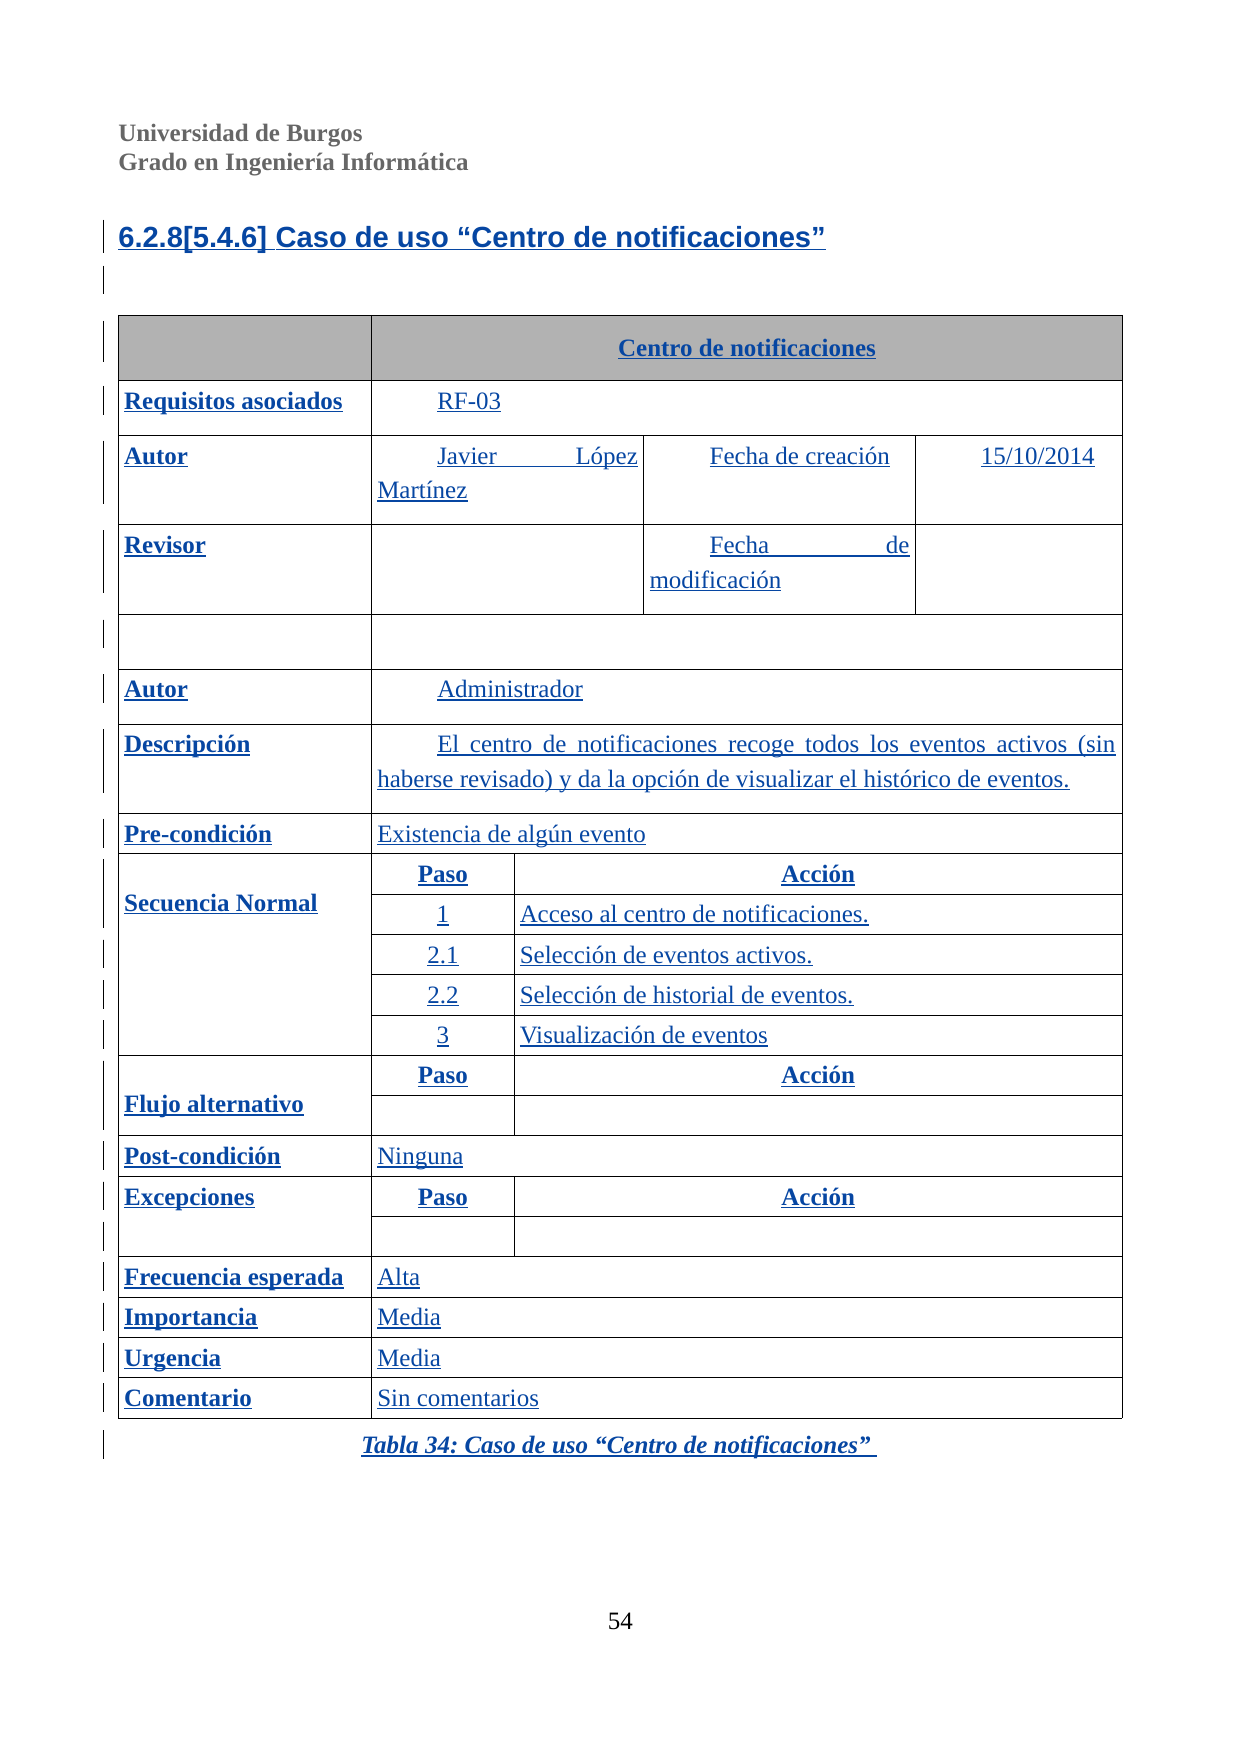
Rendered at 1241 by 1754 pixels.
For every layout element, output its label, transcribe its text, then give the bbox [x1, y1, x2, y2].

table_cell Alta [372, 1257, 1122, 1297]
table_cell Visualización de eventos [515, 1016, 1122, 1055]
table_cell [515, 1096, 1122, 1135]
table_cell Acción [515, 1056, 1122, 1095]
table_cell Autor [119, 436, 371, 524]
table_cell Javier López Martínez [372, 436, 643, 524]
table_cell 2.2 [372, 975, 514, 1014]
table_cell [372, 615, 1122, 669]
table_cell [916, 525, 1122, 614]
table_cell El centro de notificaciones recoge todos los eventos activos (sin haberse revisado) y da la opción de visualizar el histórico de eventos. [372, 725, 1122, 813]
table_cell [372, 1217, 514, 1256]
table_cell Paso [372, 1177, 514, 1216]
table_cell Importancia [119, 1298, 371, 1337]
table_cell Paso [372, 1056, 514, 1095]
table_cell Frecuencia esperada [119, 1257, 371, 1297]
table_cell Fecha de creación [644, 436, 915, 524]
table_cell [119, 615, 371, 669]
text Tabla 34: Caso de uso “Centro de notificaciones” [118, 1430, 1122, 1459]
table_cell Pre-condición [119, 814, 371, 853]
table_cell Comentario [119, 1378, 371, 1418]
table_cell Requisitos asociados [119, 381, 371, 435]
table_cell Excepciones [119, 1177, 371, 1256]
table_cell 3 [372, 1016, 514, 1055]
table_cell Acceso al centro de notificaciones. [515, 895, 1122, 934]
table_header Centro de notificaciones [372, 316, 1122, 380]
table_cell Paso [372, 854, 514, 893]
table_cell [372, 1096, 514, 1135]
table_cell [372, 525, 643, 614]
table_cell Descripción [119, 725, 371, 813]
table_cell 15/10/2014 [916, 436, 1122, 524]
table_cell Acción [515, 854, 1122, 893]
table_cell 2.1 [372, 935, 514, 974]
table_cell Ninguna [372, 1136, 1122, 1176]
table_cell Acción [515, 1177, 1122, 1216]
table_cell Media [372, 1298, 1122, 1337]
table_cell RF-03 [372, 381, 1122, 435]
table_cell Urgencia [119, 1338, 371, 1377]
table_cell Flujo alternativo [119, 1056, 371, 1135]
table_cell Secuencia Normal [119, 854, 371, 1055]
table_cell Fecha de modificación [644, 525, 915, 614]
table_cell Post-condición [119, 1136, 371, 1176]
subtitle Caso de uso “Centro de notificaciones” [118, 220, 1122, 253]
table_cell Autor [119, 670, 371, 723]
table_cell Selección de historial de eventos. [515, 975, 1122, 1014]
table_cell Existencia de algún evento [372, 814, 1122, 853]
table_cell 1 [372, 895, 514, 934]
table_cell Revisor [119, 525, 371, 614]
table_header [119, 316, 371, 380]
table_cell Media [372, 1338, 1122, 1377]
table_cell [515, 1217, 1122, 1256]
table_cell Selección de eventos activos. [515, 935, 1122, 974]
table_cell Administrador [372, 670, 1122, 723]
table_cell Sin comentarios [372, 1378, 1122, 1418]
